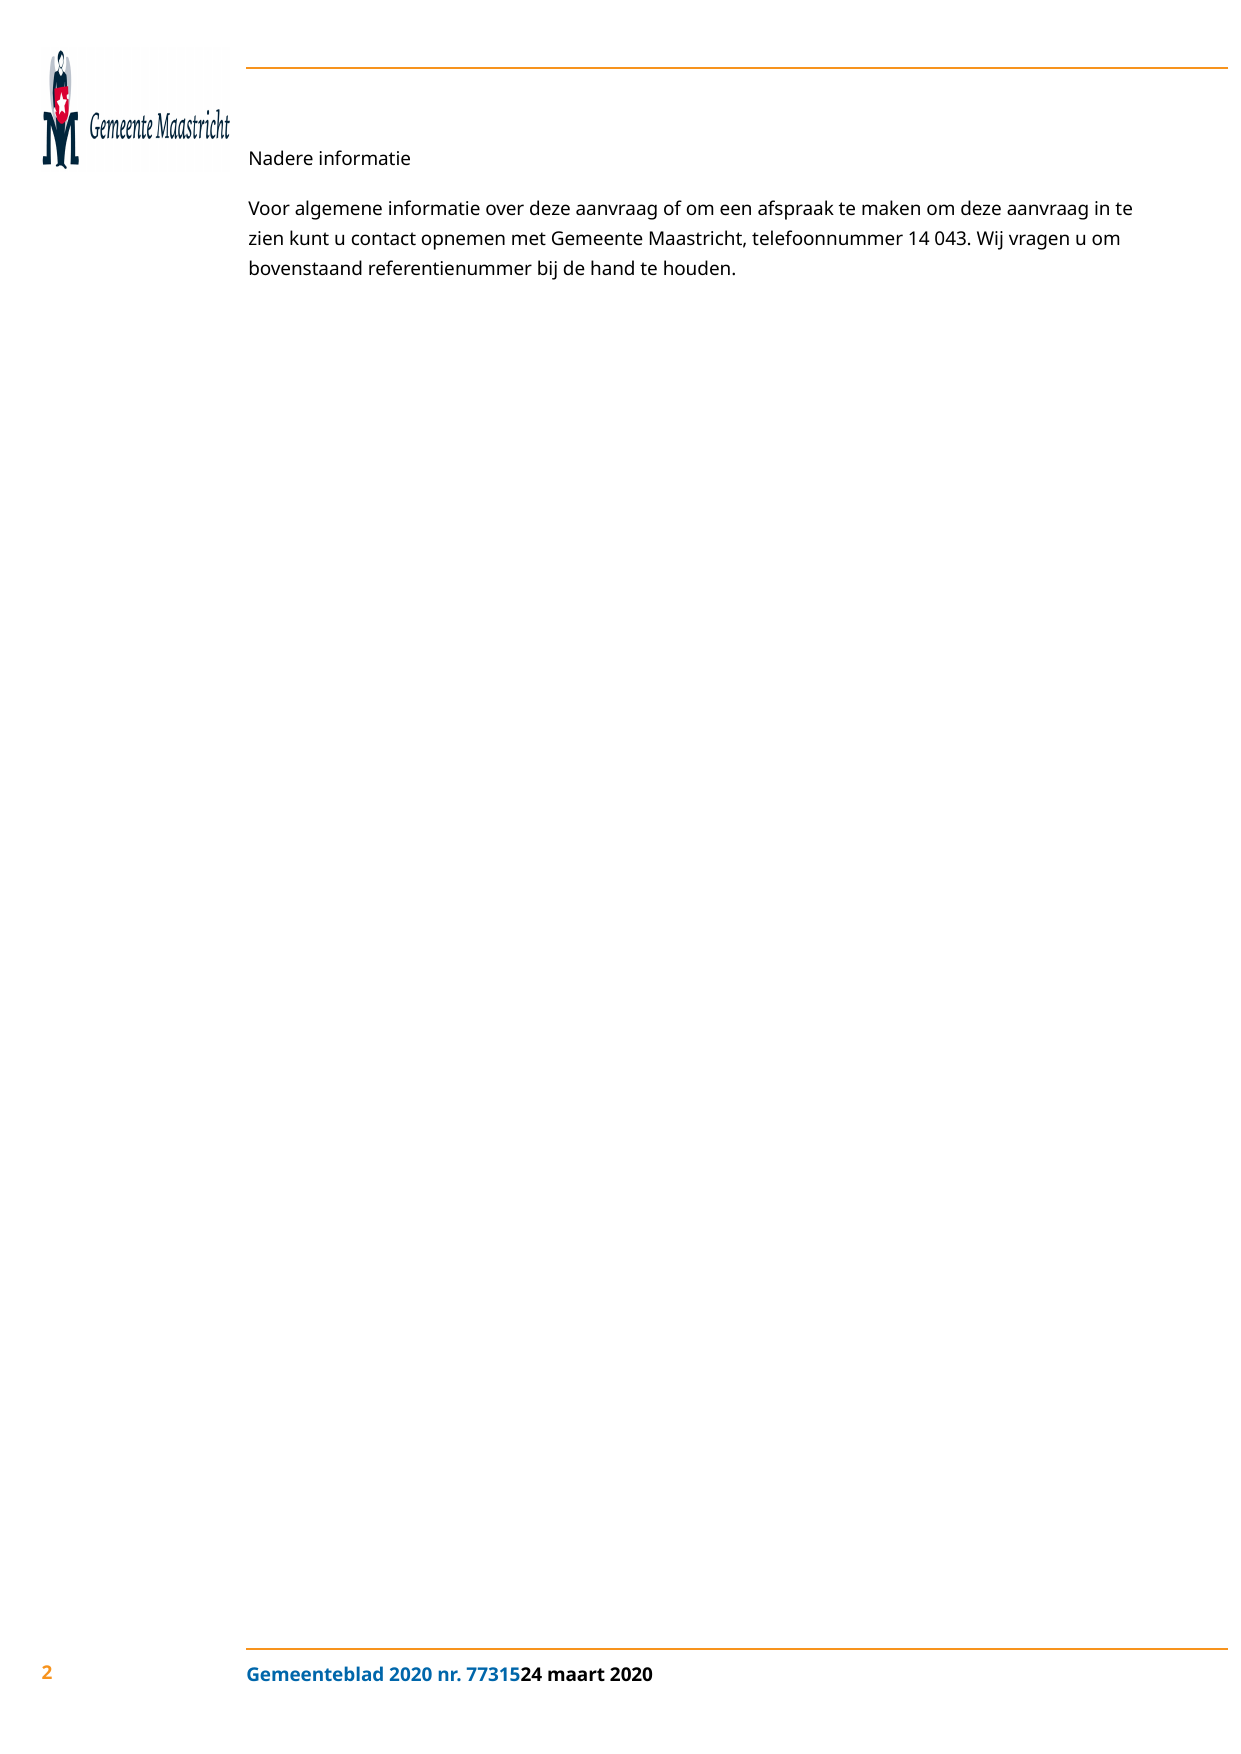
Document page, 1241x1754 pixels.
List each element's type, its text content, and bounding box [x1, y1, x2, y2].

picture [41, 47, 231, 172]
text Nadere informatie [248, 145, 1152, 171]
text Voor algemene informatie over deze aanvraag of om een afspraak te maken om deze aanvraag in te zien kunt u contact opnemen met Gemeente Maastricht, telefoonnummer 14 043. Wij vragen u om bovenstaand referentienummer bij de hand te houden. [248, 196, 1152, 281]
